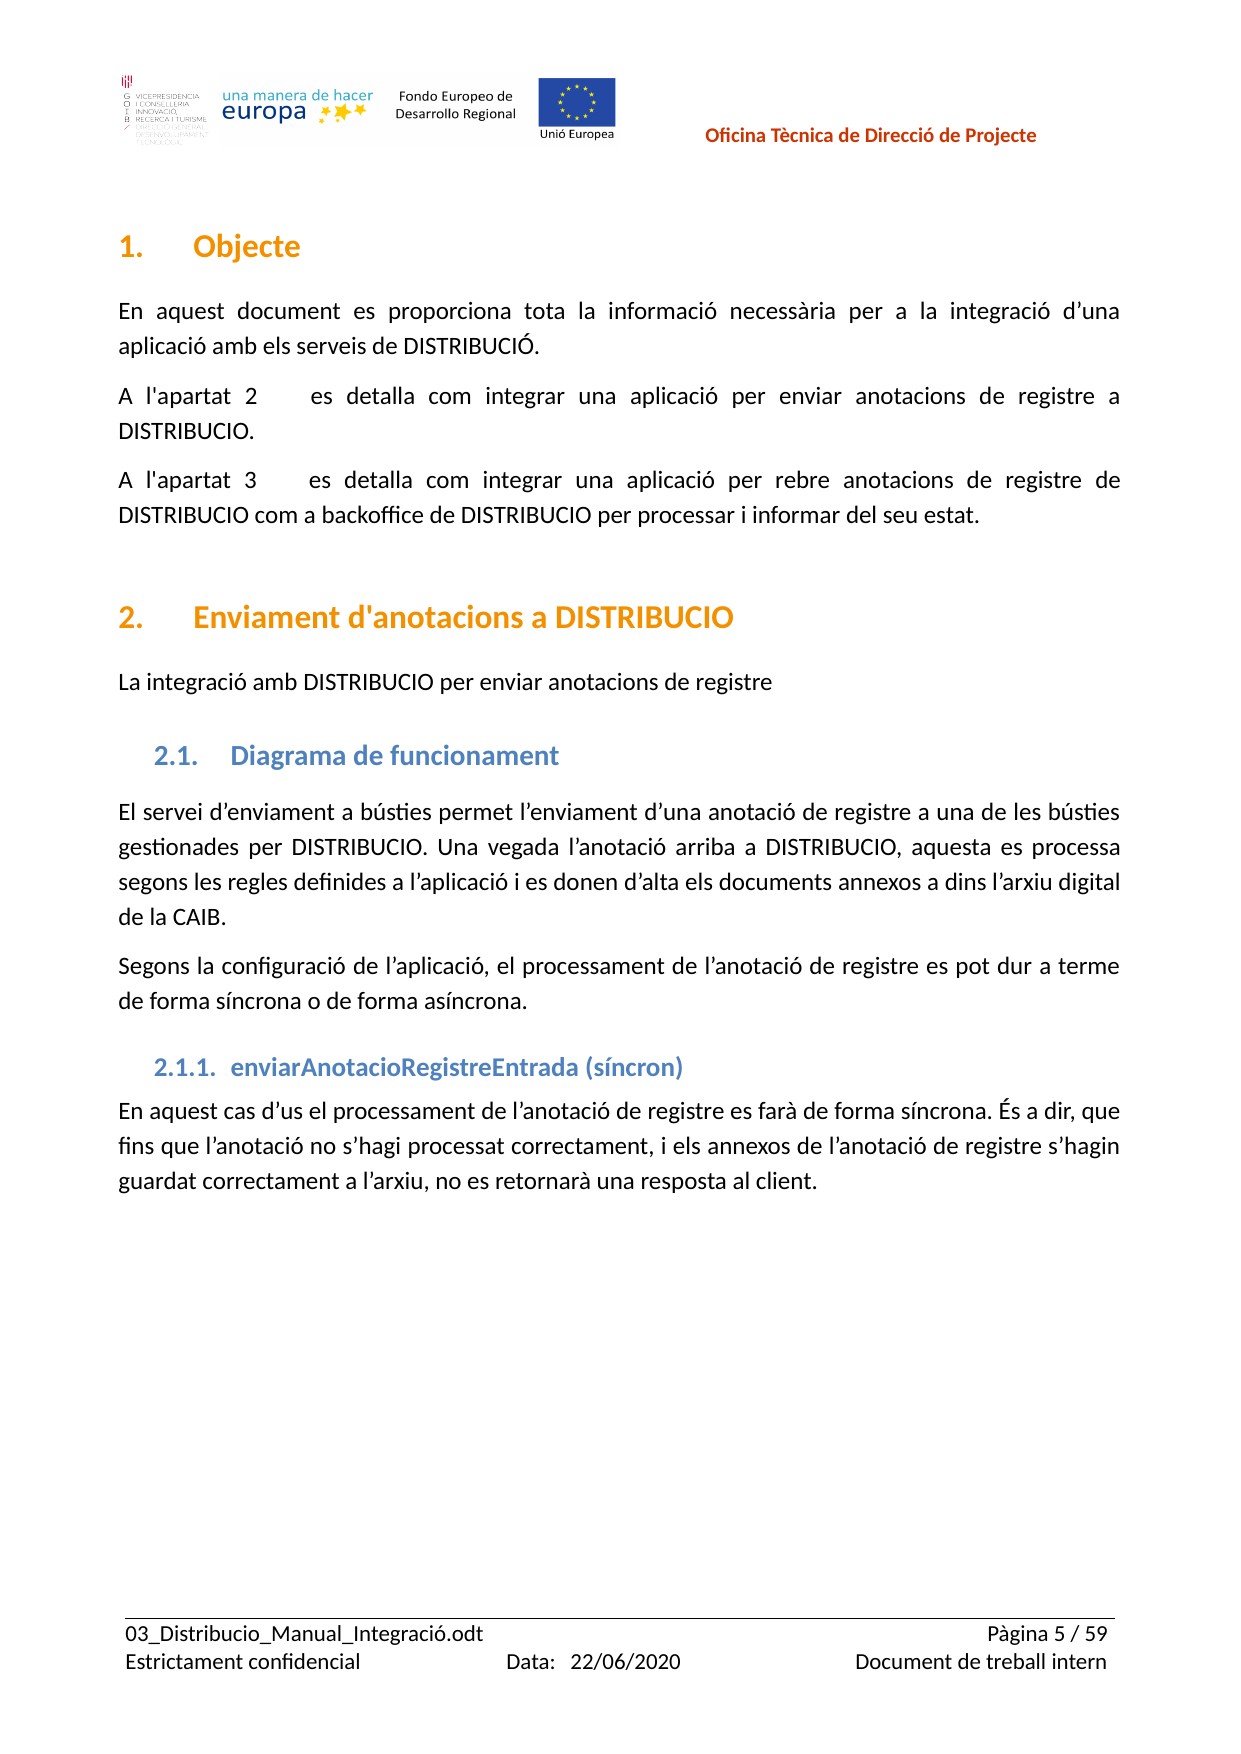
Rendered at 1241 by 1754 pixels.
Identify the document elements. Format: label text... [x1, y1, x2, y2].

text En aquest document es proporciona tota la informació necessària per a la integració d’una aplicació amb els serveis de DISTRIBUCIÓ. [118, 295, 1122, 361]
subtitle Enviament d'anotacions a DISTRIBUCIO [118, 596, 1122, 637]
text En aquest cas d’us el processament de l’anotació de registre es farà de forma síncrona. És a dir, que fins que l’anotació no s’hagi processat correctament, i els annexos de l’anotació de registre s’hagin guardat correctament a l’arxiu, no es retornarà una resposta al client. [118, 1095, 1122, 1196]
text A l'apartat 2 es detalla com integrar una aplicació per enviar anotacions de registre a DISTRIBUCIO. [118, 380, 1122, 445]
subtitle enviarAnotacioRegistreEntrada (síncron) [153, 1050, 1122, 1083]
text La integració amb DISTRIBUCIO per enviar anotacions de registre [118, 666, 1122, 697]
picture [118, 73, 213, 147]
text El servei d’enviament a bústies permet l’enviament d’una anotació de registre a una de les bústies gestionades per DISTRIBUCIO. Una vegada l’anotació arriba a DISTRIBUCIO, aquesta es processa segons les regles definides a l’aplicació i es donen d’alta els documents annexos a dins l’arxiu digital de la CAIB. [118, 796, 1122, 931]
subtitle Diagrama de funcionament [153, 737, 1122, 772]
picture [219, 73, 621, 147]
subtitle Objecte [118, 225, 1122, 266]
text A l'apartat 3 es detalla com integrar una aplicació per rebre anotacions de registre de DISTRIBUCIO com a backoffice de DISTRIBUCIO per processar i informar del seu estat. [118, 464, 1122, 530]
text Segons la configuració de l’aplicació, el processament de l’anotació de registre es pot dur a terme de forma síncrona o de forma asíncrona. [118, 951, 1122, 1016]
